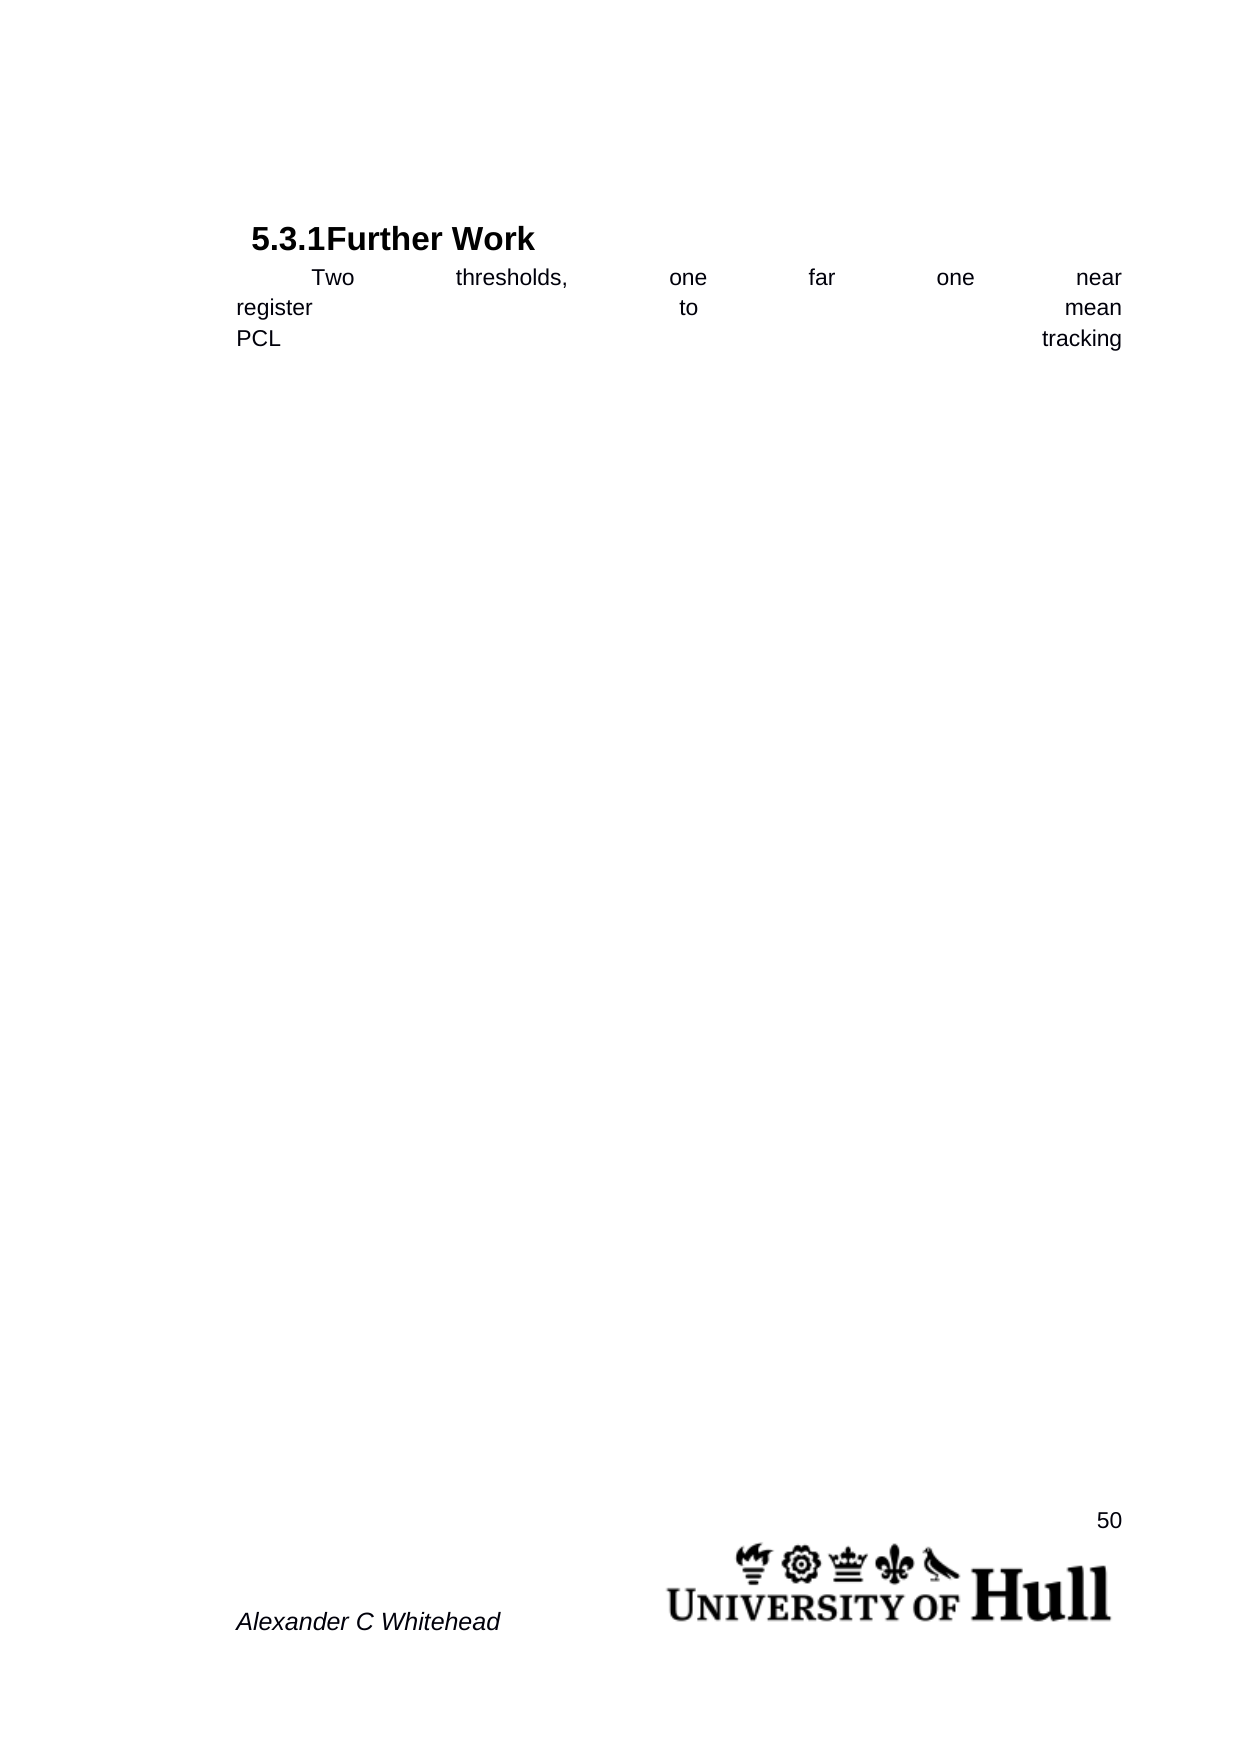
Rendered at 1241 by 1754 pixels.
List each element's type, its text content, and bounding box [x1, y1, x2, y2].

text Two thresholds, one far one near register to mean PCL tracking [236, 264, 1122, 381]
picture [660, 1533, 1120, 1631]
subtitle Further Work [251, 219, 1122, 258]
